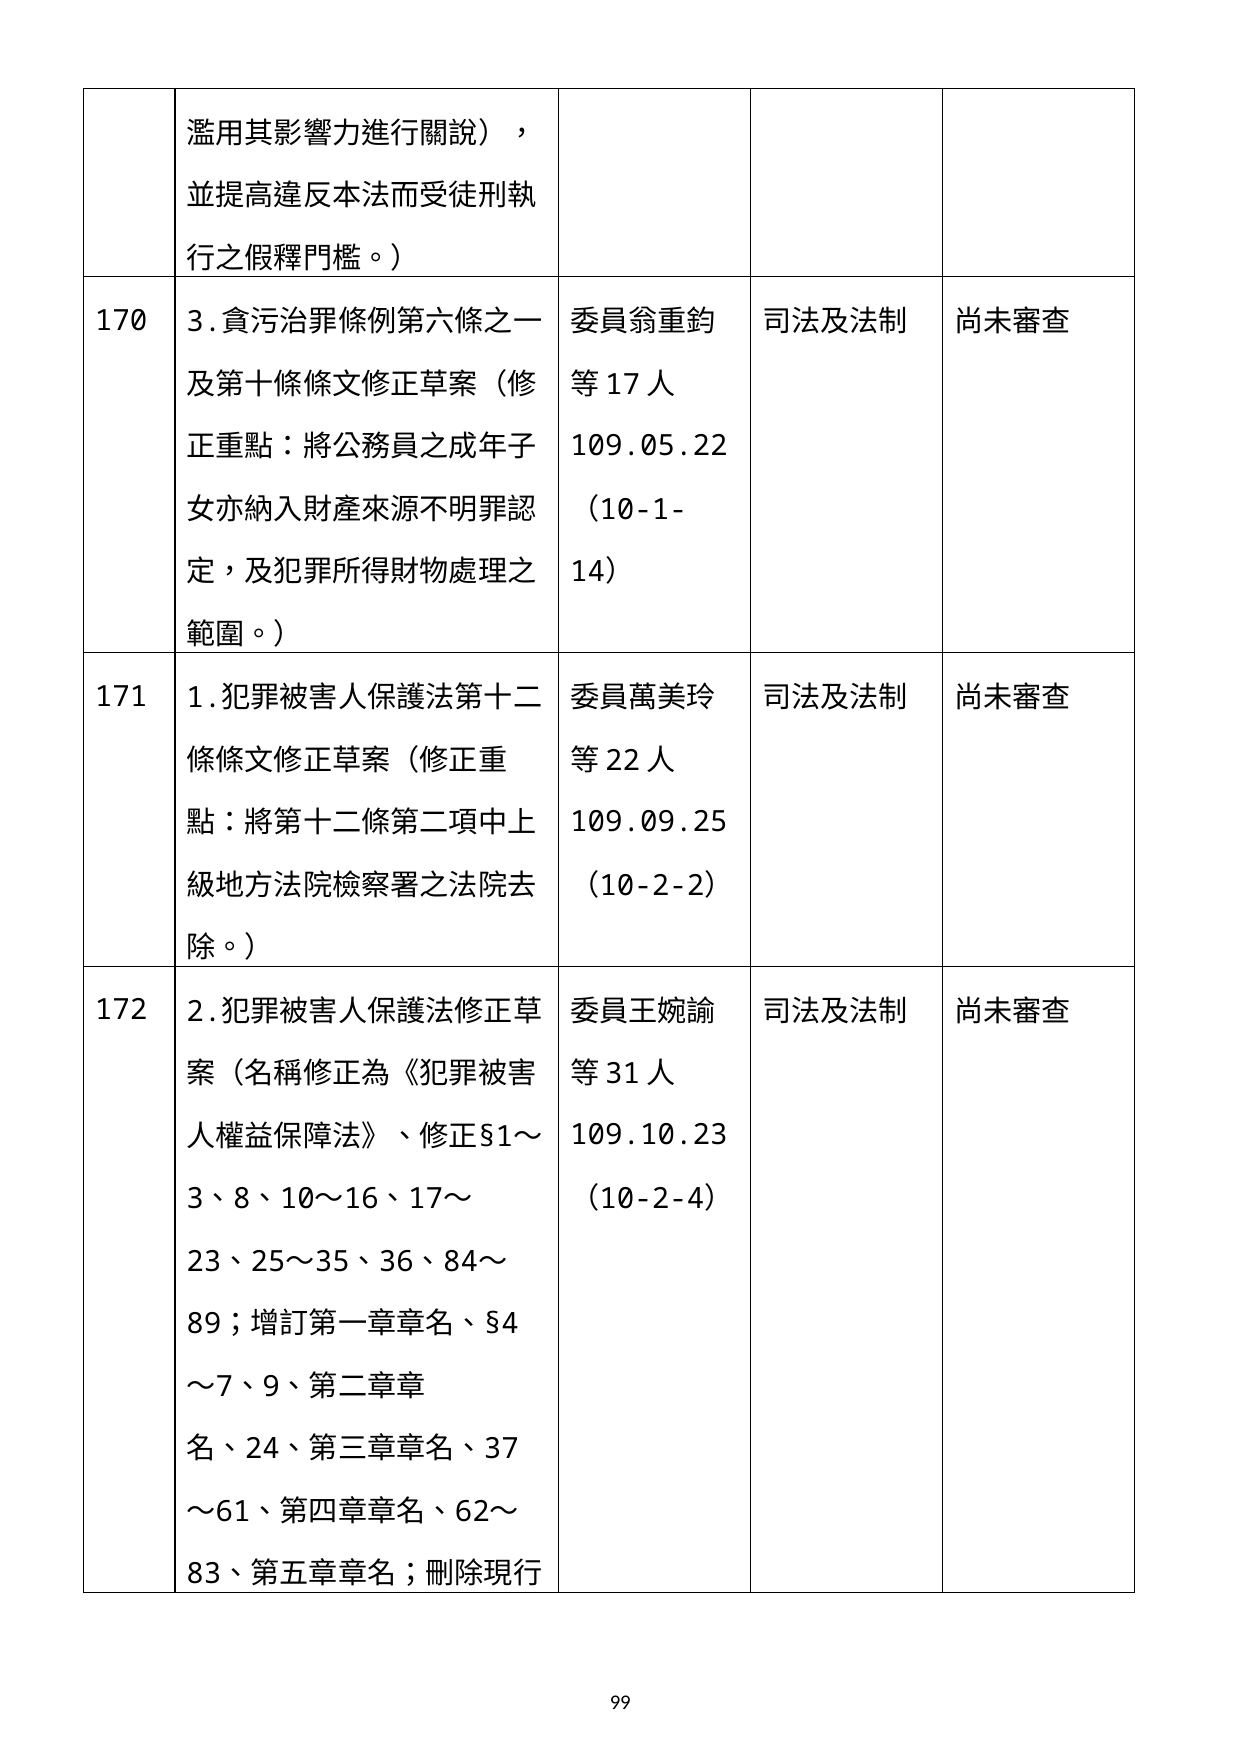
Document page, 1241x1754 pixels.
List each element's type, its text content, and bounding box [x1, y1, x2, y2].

table_cell 172 [84, 967, 174, 1592]
table_cell 委員翁重鈞等17人 109.05.22 （10-1-14） [559, 277, 750, 652]
table_cell 司法及法制 [751, 653, 942, 966]
table_cell [751, 89, 942, 276]
table_cell 171 [84, 653, 174, 966]
table_cell 委員王婉諭等31人 109.10.23 （10-2-4） [559, 967, 750, 1592]
table_cell 司法及法制 [751, 967, 942, 1592]
table_cell [559, 89, 750, 276]
table_cell 170 [84, 277, 174, 652]
table_cell 尚未審查 [943, 967, 1134, 1592]
table_cell 濫用其影響力進行關說），並提高違反本法而受徒刑執行之假釋門檻。） [176, 89, 558, 276]
table_cell 尚未審查 [943, 653, 1134, 966]
table_cell 委員萬美玲等22人 109.09.25 （10-2-2） [559, 653, 750, 966]
table_cell 司法及法制 [751, 277, 942, 652]
table_cell [84, 89, 174, 276]
table_cell 1.犯罪被害人保護法第十二條條文修正草案（修正重點：將第十二條第二項中上級地方法院檢察署之法院去除。） [176, 653, 558, 966]
table_cell [943, 89, 1134, 276]
table_cell 3.貪污治罪條例第六條之一及第十條條文修正草案（修正重點：將公務員之成年子女亦納入財產來源不明罪認定，及犯罪所得財物處理之範圍。） [176, 277, 558, 652]
table_cell 尚未審查 [943, 277, 1134, 652]
table_cell 2.犯罪被害人保護法修正草案（名稱修正為《犯罪被害人權益保障法》、修正§1～3、8、10～16、17～23、25～35、36、84～89；增訂第一章章名、§4～7、9、第二章章名、24、第三章章名、37～61、第四章章名、62～83、第五章章名；刪除現行 [176, 967, 558, 1592]
